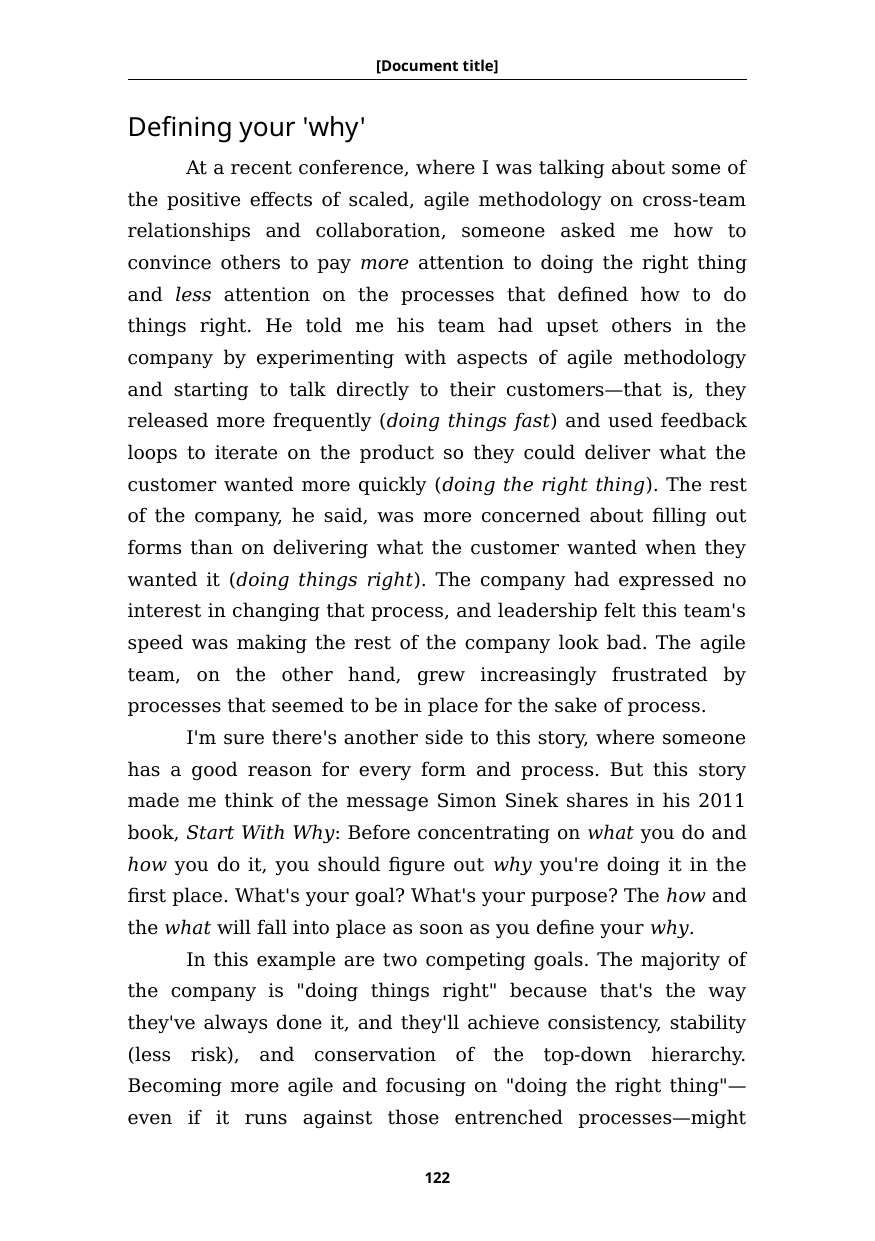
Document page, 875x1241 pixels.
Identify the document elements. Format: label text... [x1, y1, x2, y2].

subtitle Defining your 'why' [127, 109, 747, 144]
text In this example are two competing goals. The majority of the company is "doing things right" because that's the way they've always done it, and they'll achieve consistency, stability (less risk), and conservation of the top-down hierarchy. Becoming more agile and focusing on "doing the right thing"—even if it runs against those entrenched processes—might [127, 949, 747, 1129]
text At a recent conference, where I was talking about some of the positive effects of scaled, agile methodology on cross-team relationships and collaboration, someone asked me how to convince others to pay more attention to doing the right thing and less attention on the processes that defined how to do things right. He told me his team had upset others in the company by experimenting with aspects of agile methodology and starting to talk directly to their customers—that is, they released more frequently (doing things fast) and used feedback loops to iterate on the product so they could deliver what the customer wanted more quickly (doing the right thing). The rest of the company, he said, was more concerned about filling out forms than on delivering what the customer wanted when they wanted it (doing things right). The company had expressed no interest in changing that process, and leadership felt this team's speed was making the rest of the company look bad. The agile team, on the other hand, grew increasingly frustrated by processes that seemed to be in place for the sake of process. [127, 157, 747, 717]
text I'm sure there's another side to this story, where someone has a good reason for every form and process. But this story made me think of the message Simon Sinek shares in his 2011 book, Start With Why: Before concentrating on what you do and how you do it, you should figure out why you're doing it in the first place. What's your goal? What's your purpose? The how and the what will fall into place as soon as you define your why. [127, 727, 747, 939]
